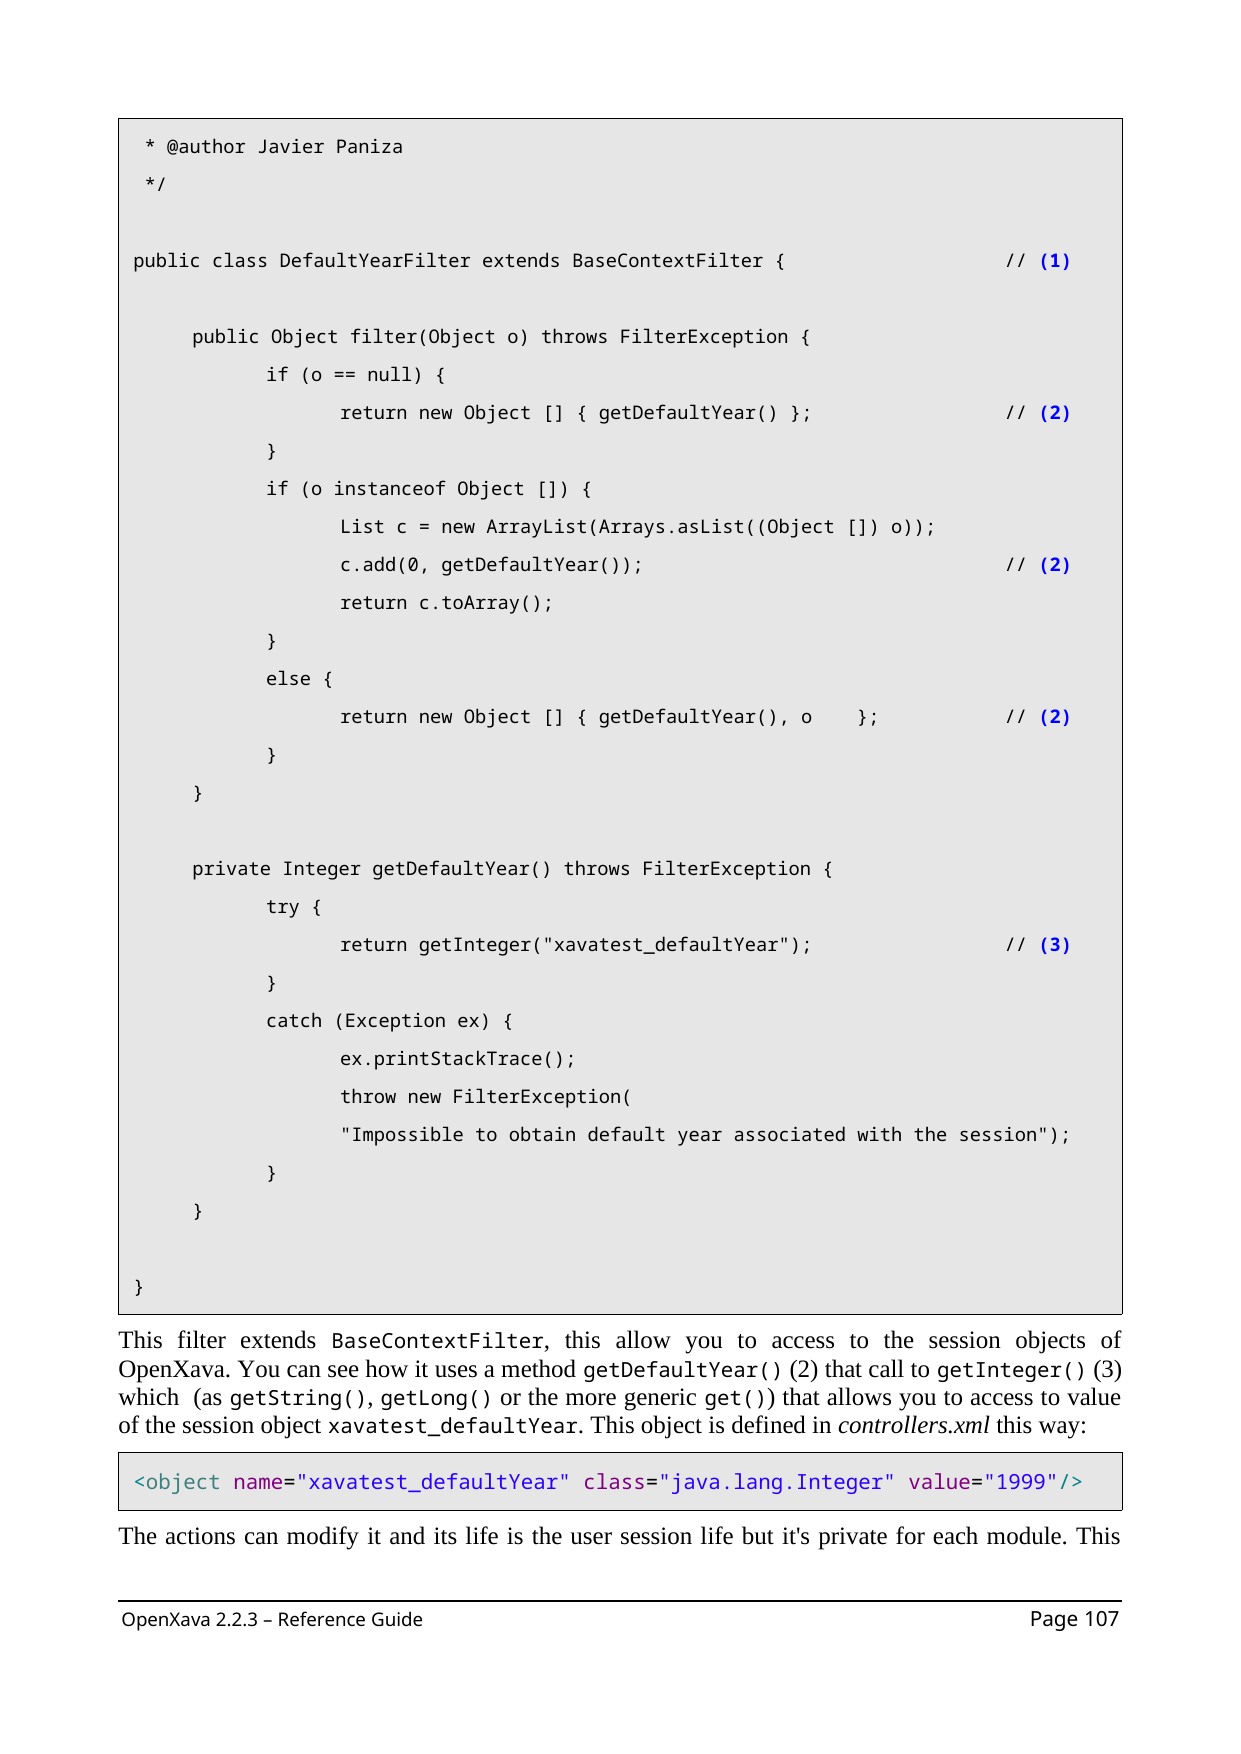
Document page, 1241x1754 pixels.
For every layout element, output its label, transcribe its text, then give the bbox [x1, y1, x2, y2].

text This filter extends BaseContextFilter, this allow you to access to the session objects of OpenXava. You can see how it uses a method getDefaultYear() (2) that call to getInteger() (3) which (as getString(), getLong() or the more generic get()) that allows you to access to value of the session object xavatest_defaultYear. This object is defined in controllers.xml this way: [118, 1327, 1122, 1439]
text } [119, 726, 1122, 764]
text } [119, 612, 1122, 650]
text catch (Exception ex) { [119, 993, 1122, 1031]
text return new Object [] { getDefaultYear(), o }; // (2) [119, 688, 1122, 726]
text try { [119, 878, 1122, 917]
text } [119, 1183, 1122, 1221]
text public Object filter(Object o) throws FilterException { [119, 308, 1122, 346]
text private Integer getDefaultYear() throws FilterException { [119, 841, 1122, 878]
text if (o == null) { [119, 346, 1122, 384]
text ex.printStackTrace(); [119, 1031, 1122, 1069]
text } [119, 1145, 1122, 1183]
text } [119, 422, 1122, 460]
text } [119, 1259, 1122, 1314]
text */ [119, 156, 1122, 194]
text } [119, 954, 1122, 993]
text "Impossible to obtain default year associated with the session"); [119, 1107, 1122, 1145]
text c.add(0, getDefaultYear()); // (2) [119, 536, 1122, 574]
text } [119, 764, 1122, 802]
text List c = new ArrayList(Arrays.asList((Object []) o)); [119, 498, 1122, 536]
text throw new FilterException( [119, 1069, 1122, 1107]
text return c.toArray(); [119, 574, 1122, 612]
text <object name="xavatest_defaultYear" class="java.lang.Integer" value="1999"/> [119, 1453, 1122, 1510]
text if (o instanceof Object []) { [119, 460, 1122, 498]
text return new Object [] { getDefaultYear() }; // (2) [119, 384, 1122, 422]
text return getInteger("xavatest_defaultYear"); // (3) [119, 917, 1122, 954]
text * @author Javier Paniza [119, 119, 1122, 156]
text public class DefaultYearFilter extends BaseContextFilter { // (1) [119, 232, 1122, 270]
text else { [119, 650, 1122, 688]
text The actions can modify it and its life is the user session life but it's private for each module. This [118, 1522, 1122, 1550]
